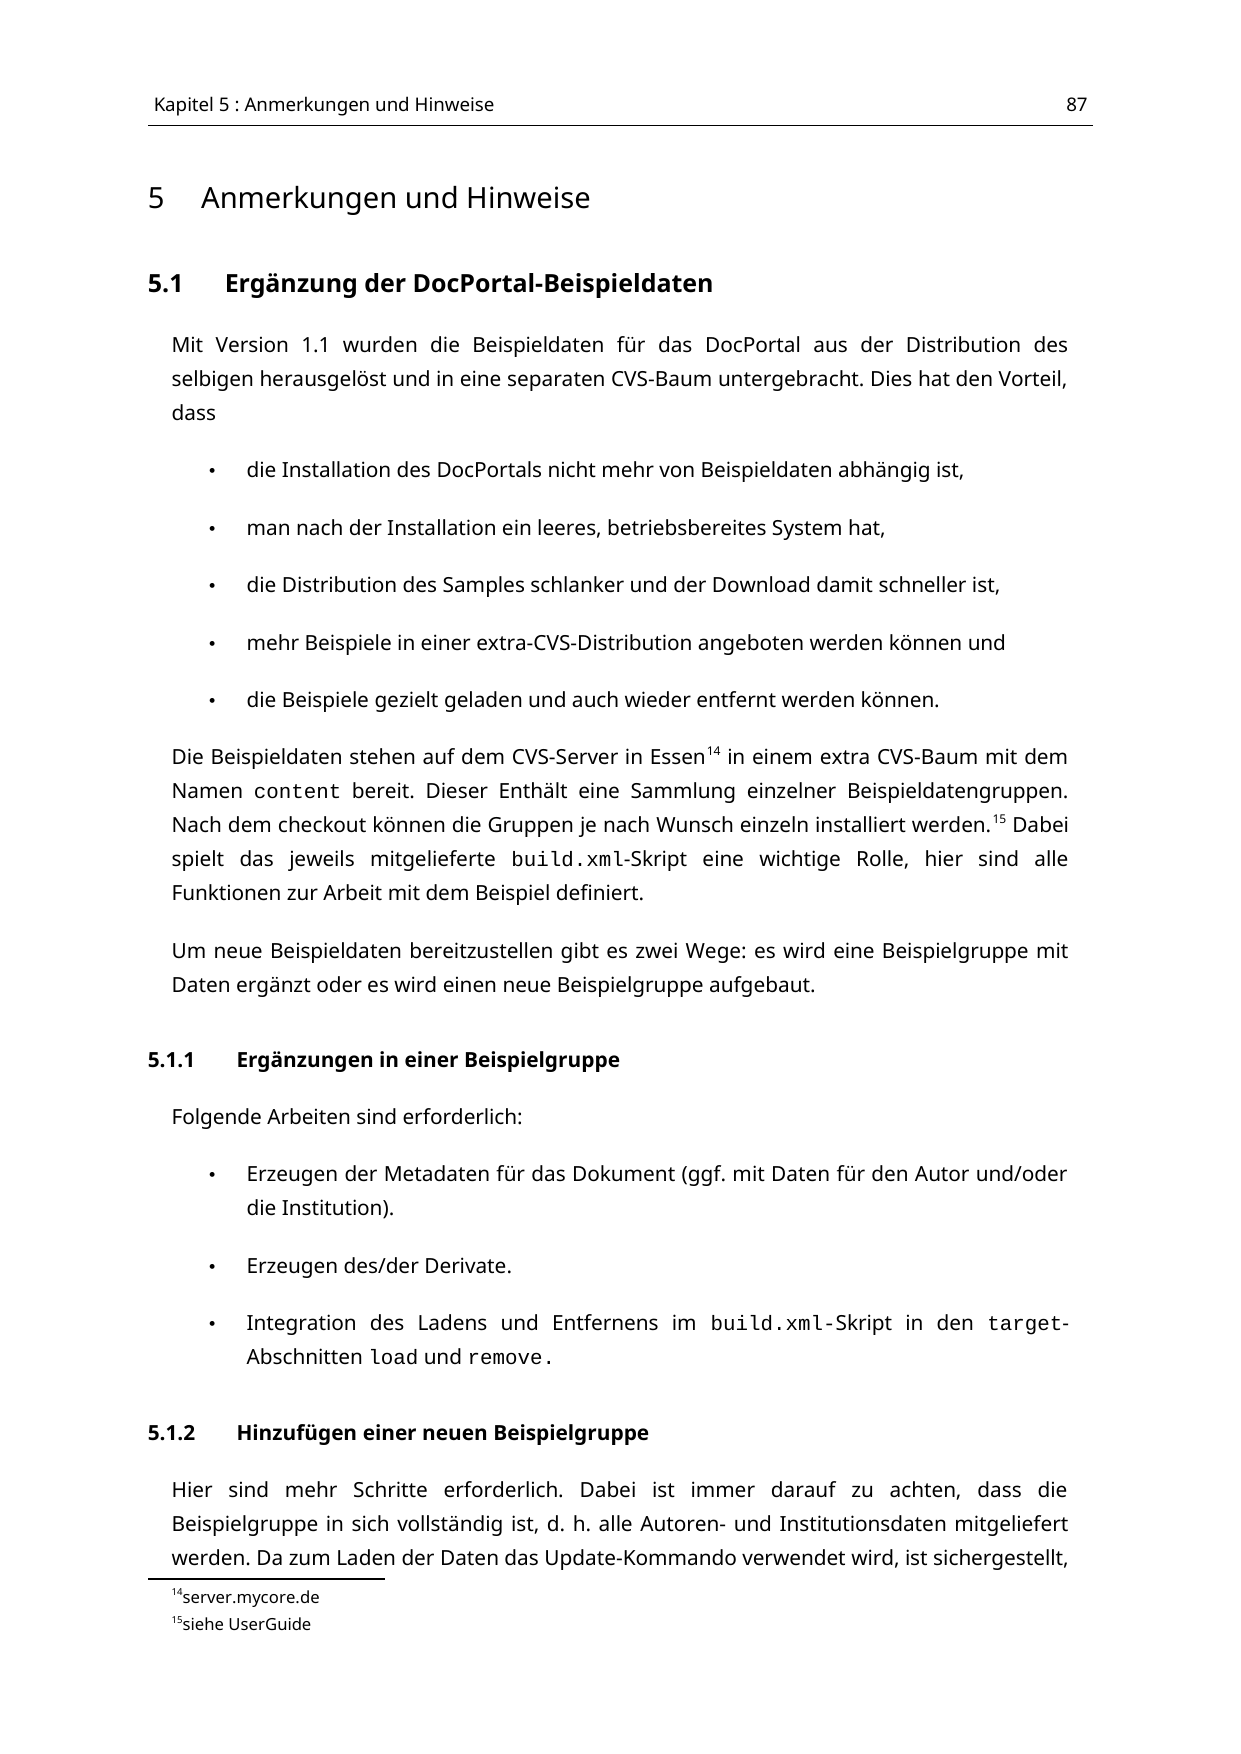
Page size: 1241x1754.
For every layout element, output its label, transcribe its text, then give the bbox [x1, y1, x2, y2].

subtitle Ergänzungen in einer Beispielgruppe [148, 1045, 1092, 1073]
text Mit Version 1.1 wurden die Beispieldaten für das DocPortal aus der Distribution des selbigen herausgelöst und in eine separaten CVS-Baum untergebracht. Dies hat den Vorteil, dass [171, 330, 1069, 426]
list Erzeugen des/der Derivate. [209, 1251, 1069, 1279]
list die Distribution des Samples schlanker und der Download damit schneller ist, [209, 570, 1069, 598]
text server.mycore.de [171, 1585, 1069, 1608]
text Hier sind mehr Schritte erforderlich. Dabei ist immer darauf zu achten, dass die Beispielgruppe in sich vollständig ist, d. h. alle Autoren- und Institutionsdaten mitgeliefert werden. Da zum Laden der Daten das Update-Kommando verwendet wird, ist sichergestellt, [171, 1475, 1069, 1571]
text siehe UserGuide [171, 1613, 1069, 1636]
subtitle Hinzufügen einer neuen Beispielgruppe [148, 1418, 1092, 1446]
list mehr Beispiele in einer extra-CVS-Distribution angeboten werden können und [209, 628, 1069, 656]
text Folgende Arbeiten sind erforderlich: [171, 1102, 1069, 1130]
list die Beispiele gezielt geladen und auch wieder entfernt werden können. [209, 685, 1069, 713]
text Um neue Beispieldaten bereitzustellen gibt es zwei Wege: es wird eine Beispielgruppe mit Daten ergänzt oder es wird einen neue Beispielgruppe aufgebaut. [171, 936, 1069, 998]
subtitle Ergänzung der DocPortal-Beispieldaten [148, 266, 1092, 300]
list die Installation des DocPortals nicht mehr von Beispieldaten abhängig ist, [209, 455, 1069, 484]
list man nach der Installation ein leeres, betriebsbereites System hat, [209, 513, 1069, 541]
list Integration des Ladens und Entfernens im build.xml-Skript in den target-Abschnitten load und remove. [209, 1308, 1069, 1371]
subtitle Anmerkungen und Hinweise [148, 177, 1092, 217]
text Die Beispieldaten stehen auf dem CVS-Server in Essen in einem extra CVS-Baum mit dem Namen content bereit. Dieser Enthält eine Sammlung einzelner Beispieldatengruppen. Nach dem checkout können die Gruppen je nach Wunsch einzeln installiert werden. Dabei spielt das jeweils mitgelieferte build.xml-Skript eine wichtige Rolle, hier sind alle Funktionen zur Arbeit mit dem Beispiel definiert. [171, 742, 1069, 907]
list Erzeugen der Metadaten für das Dokument (ggf. mit Daten für den Autor und/oder die Institution). [209, 1159, 1069, 1222]
